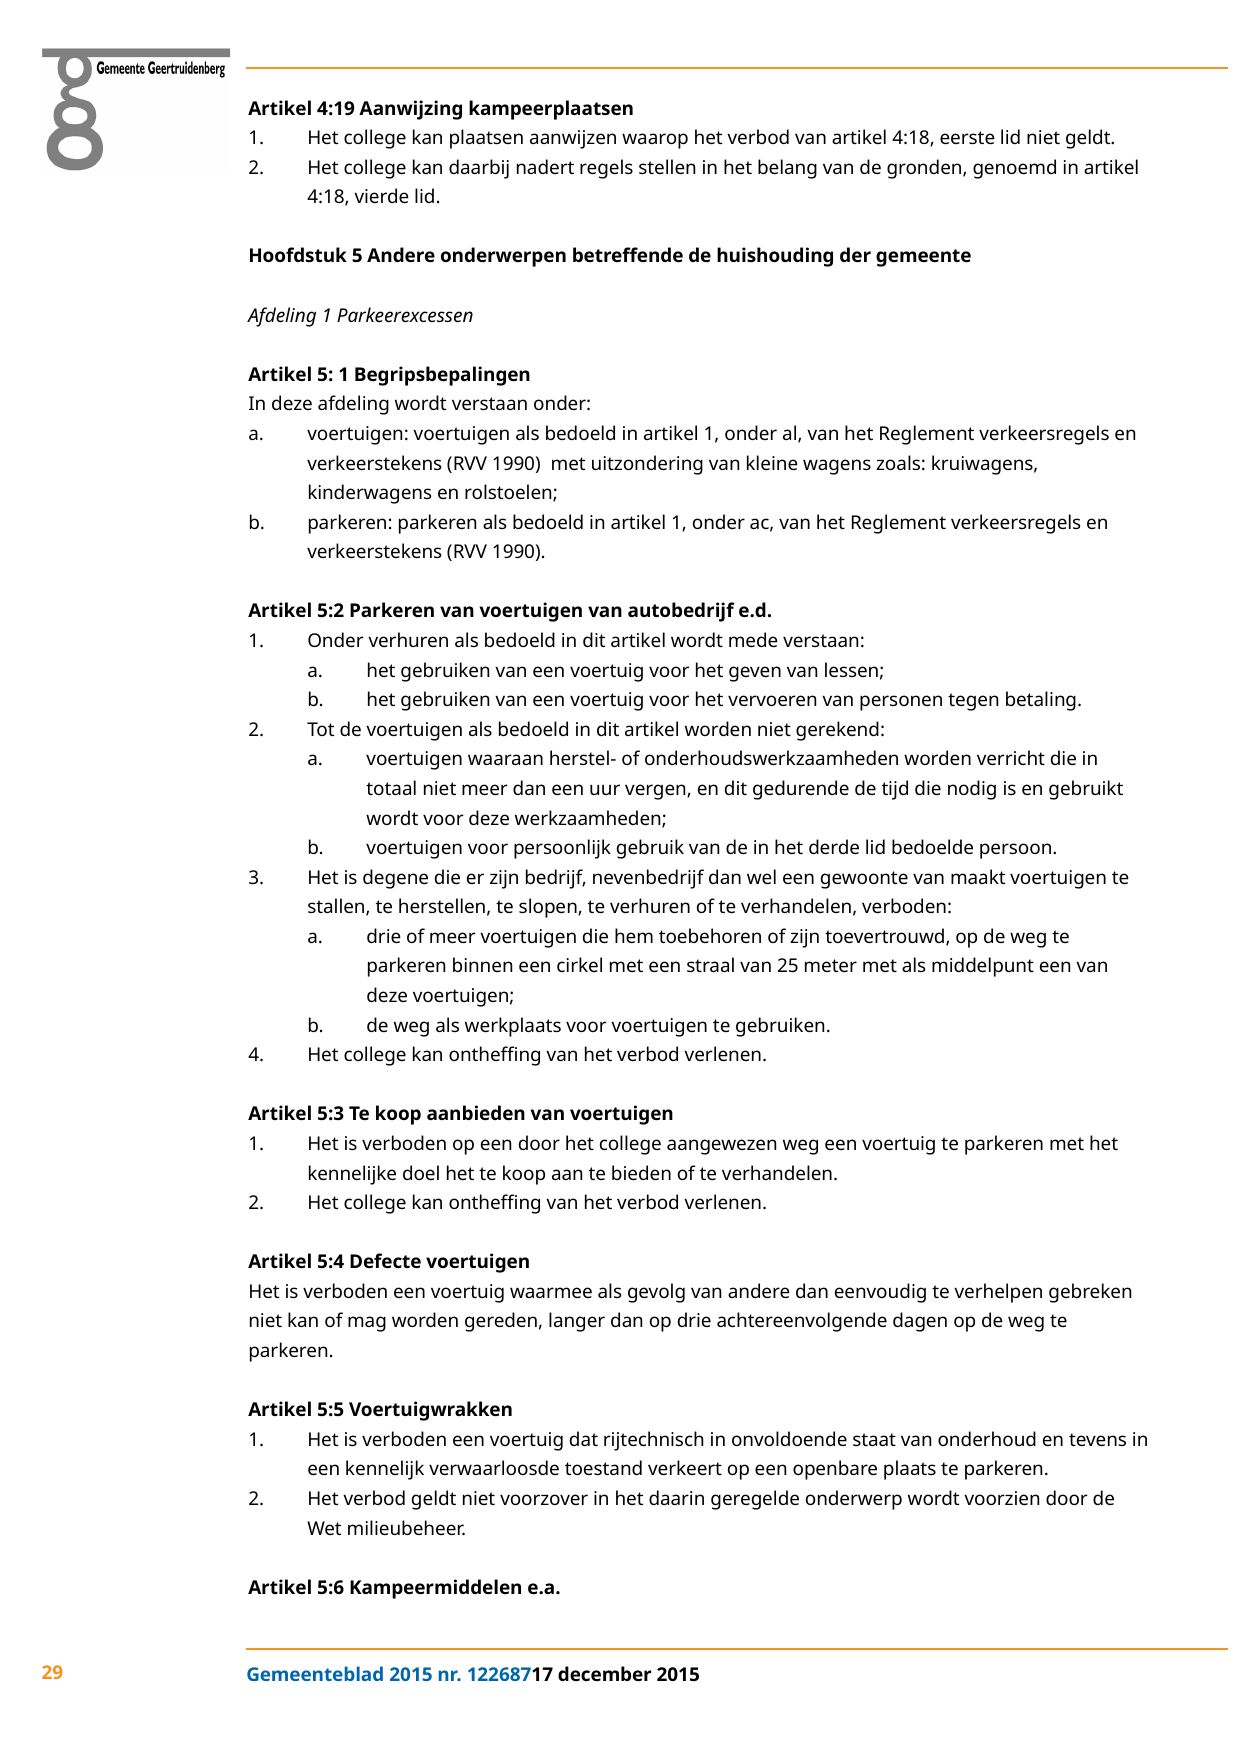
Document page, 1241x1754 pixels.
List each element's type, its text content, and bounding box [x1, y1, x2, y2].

list Het verbod geldt niet voorzover in het daarin geregelde onderwerp wordt voorzien door de Wet milieubeheer. [248, 1485, 1152, 1541]
list Het college kan ontheffing van het verbod verlenen. [248, 1041, 1152, 1067]
text Artikel 5:6 Kampeermiddelen e.a. [248, 1574, 1152, 1600]
text Artikel 5:3 Te koop aanbieden van voertuigen [248, 1101, 1152, 1126]
text Artikel 4:19 Aanwijzing kampeerplaatsen [248, 95, 1152, 121]
text Hoofdstuk 5 Andere onderwerpen betreffende de huishouding der gemeente [248, 243, 1152, 268]
list Het college kan plaatsen aanwijzen waarop het verbod van artikel 4:18, eerste lid niet geldt. [248, 124, 1152, 150]
list Het college kan daarbij nadert regels stellen in het belang van de gronden, genoemd in artikel 4:18, vierde lid. [248, 154, 1152, 209]
text Het is verboden een voertuig waarmee als gevolg van andere dan eenvoudig te verhelpen gebreken niet kan of mag worden gereden, langer dan op drie achtereenvolgende dagen op de weg te parkeren. [248, 1278, 1152, 1363]
list het gebruiken van een voertuig voor het geven van lessen; [307, 657, 1152, 683]
list voertuigen: voertuigen als bedoeld in artikel 1, onder al, van het Reglement verkeersregels en verkeerstekens (RVV 1990) met uitzondering van kleine wagens zoals: kruiwagens, kinderwagens en rolstoelen; [248, 420, 1152, 505]
list Het is degene die er zijn bedrijf, nevenbedrijf dan wel een gewoonte van maakt voertuigen te stallen, te herstellen, te slopen, te verhuren of te verhandelen, verboden: [248, 864, 1152, 919]
list Het college kan ontheffing van het verbod verlenen. [248, 1189, 1152, 1215]
text Artikel 5:2 Parkeren van voertuigen van autobedrijf e.d. [248, 598, 1152, 623]
list Tot de voertuigen als bedoeld in dit artikel worden niet gerekend: [248, 716, 1152, 742]
list Onder verhuren als bedoeld in dit artikel wordt mede verstaan: [248, 627, 1152, 653]
text Artikel 5:5 Voertuigwrakken [248, 1396, 1152, 1422]
picture [41, 47, 231, 172]
list het gebruiken van een voertuig voor het vervoeren van personen tegen betaling. [307, 686, 1152, 712]
text Artikel 5:4 Defecte voertuigen [248, 1248, 1152, 1274]
list voertuigen waaraan herstel- of onderhoudswerkzaamheden worden verricht die in totaal niet meer dan een uur vergen, en dit gedurende de tijd die nodig is en gebruikt wordt voor deze werkzaamheden; [307, 746, 1152, 831]
list voertuigen voor persoonlijk gebruik van de in het derde lid bedoelde persoon. [307, 834, 1152, 860]
list de weg als werkplaats voor voertuigen te gebruiken. [307, 1012, 1152, 1038]
list Het is verboden op een door het college aangewezen weg een voertuig te parkeren met het kennelijke doel het te koop aan te bieden of te verhandelen. [248, 1130, 1152, 1186]
text In deze afdeling wordt verstaan onder: [248, 391, 1152, 416]
list parkeren: parkeren als bedoeld in artikel 1, onder ac, van het Reglement verkeersregels en verkeerstekens (RVV 1990). [248, 509, 1152, 564]
text Afdeling 1 Parkeerexcessen [248, 302, 1152, 328]
list drie of meer voertuigen die hem toebehoren of zijn toevertrouwd, op de weg te parkeren binnen een cirkel met een straal van 25 meter met als middelpunt een van deze voertuigen; [307, 923, 1152, 1008]
text Artikel 5: 1 Begripsbepalingen [248, 361, 1152, 387]
list Het is verboden een voertuig dat rijtechnisch in onvoldoende staat van onderhoud en tevens in een kennelijk verwaarloosde toestand verkeert op een openbare plaats te parkeren. [248, 1426, 1152, 1481]
